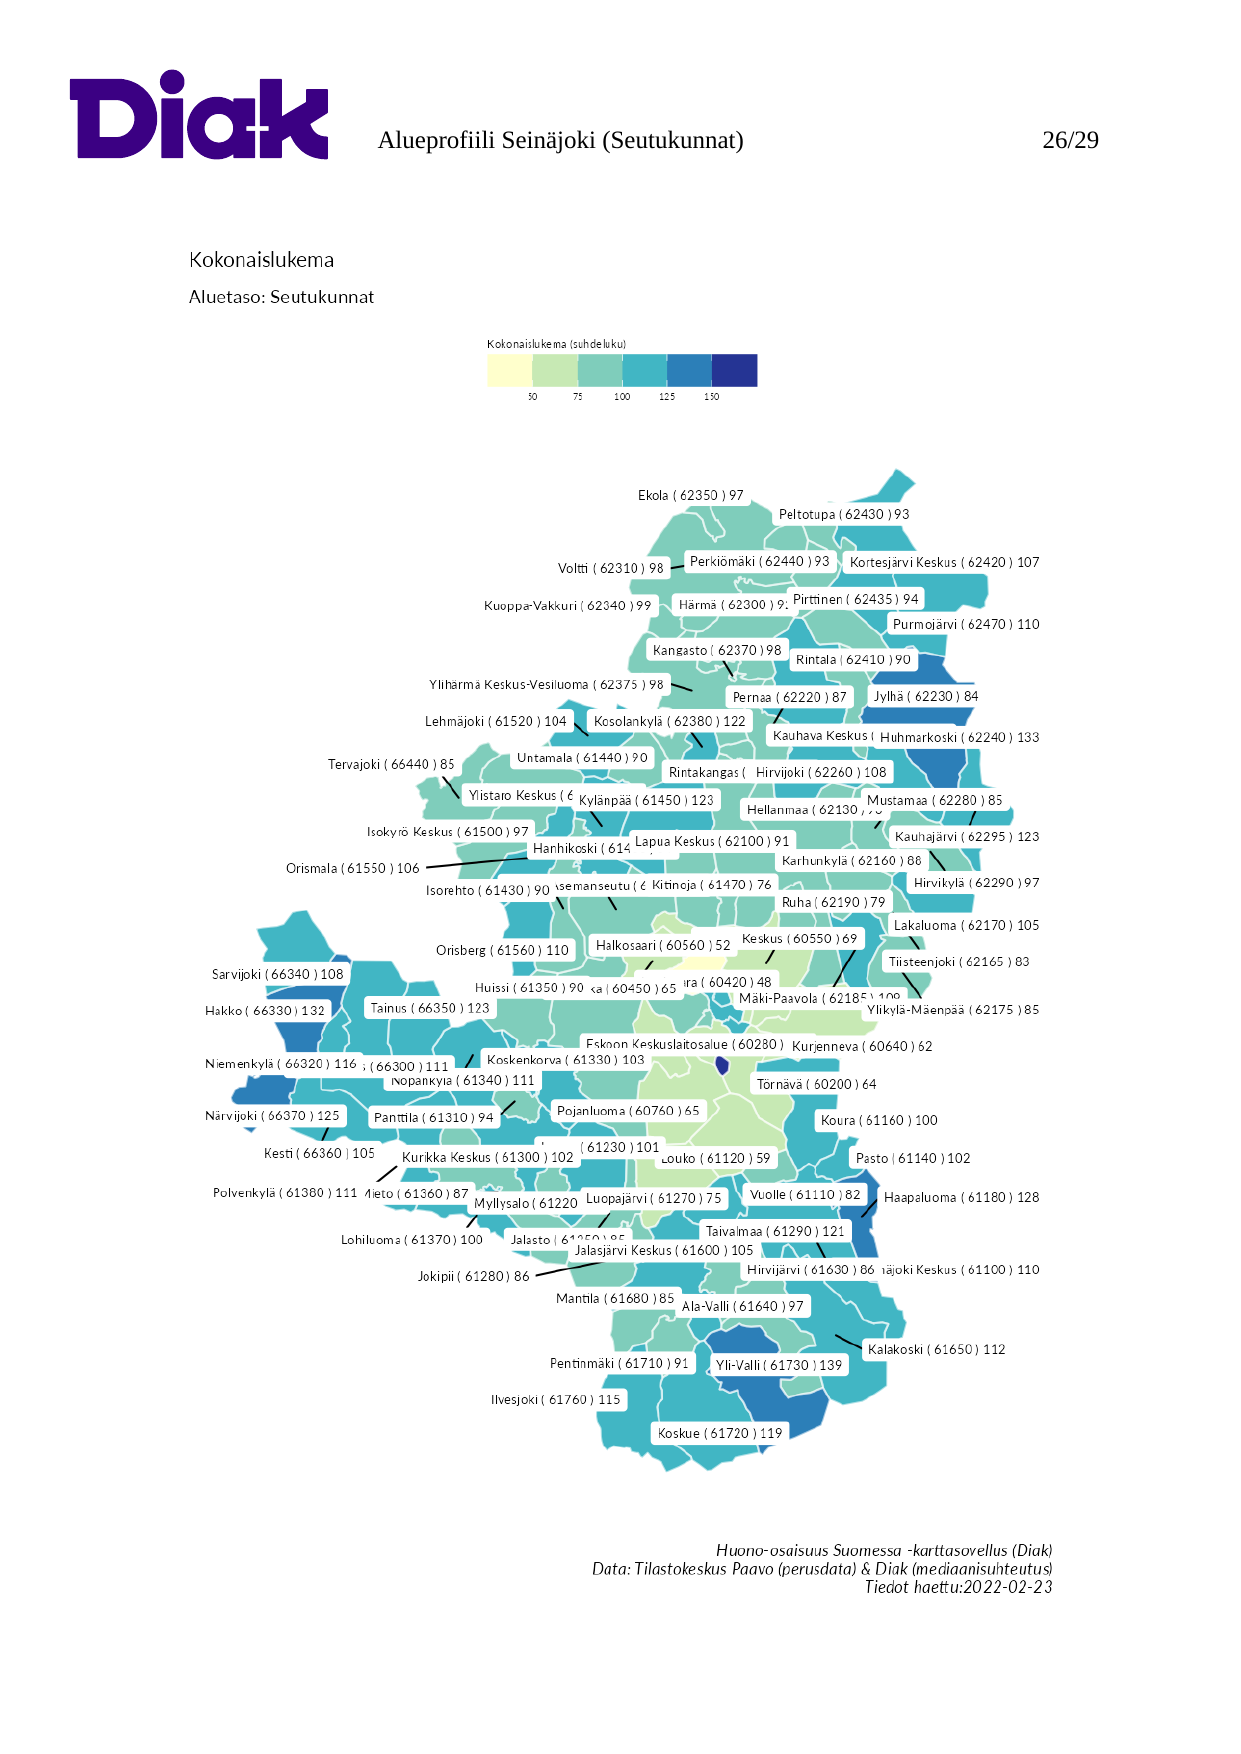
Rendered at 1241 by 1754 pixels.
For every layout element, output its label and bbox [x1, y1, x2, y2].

picture [61, 196, 1179, 1651]
